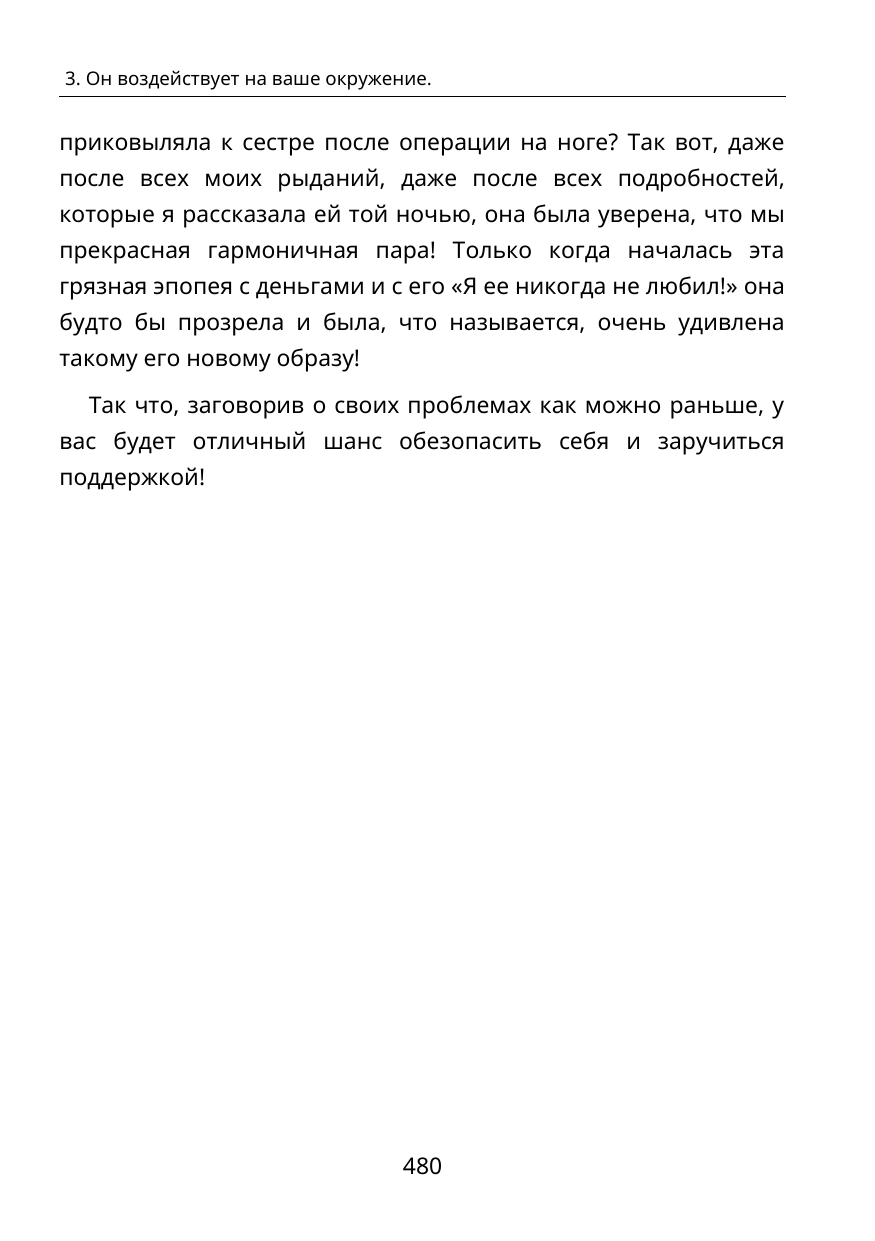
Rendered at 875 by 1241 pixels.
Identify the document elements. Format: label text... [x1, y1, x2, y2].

text приковыляла к сестре после операции на ноге? Так вот, даже после всех моих рыданий, даже после всех подробностей, которые я рассказала ей той ночью, она была уверена, что мы прекрасная гармоничная пара! Только когда началась эта грязная эпопея с деньгами и с его «Я ее никогда не любил!» она будто бы прозрела и была, что называется, очень удивлена такому его новому образу! [59, 126, 786, 373]
text Так что, заговорив о своих проблемах как можно раньше, у вас будет отличный шанс обезопасить себя и заручиться поддержкой! [59, 389, 786, 492]
